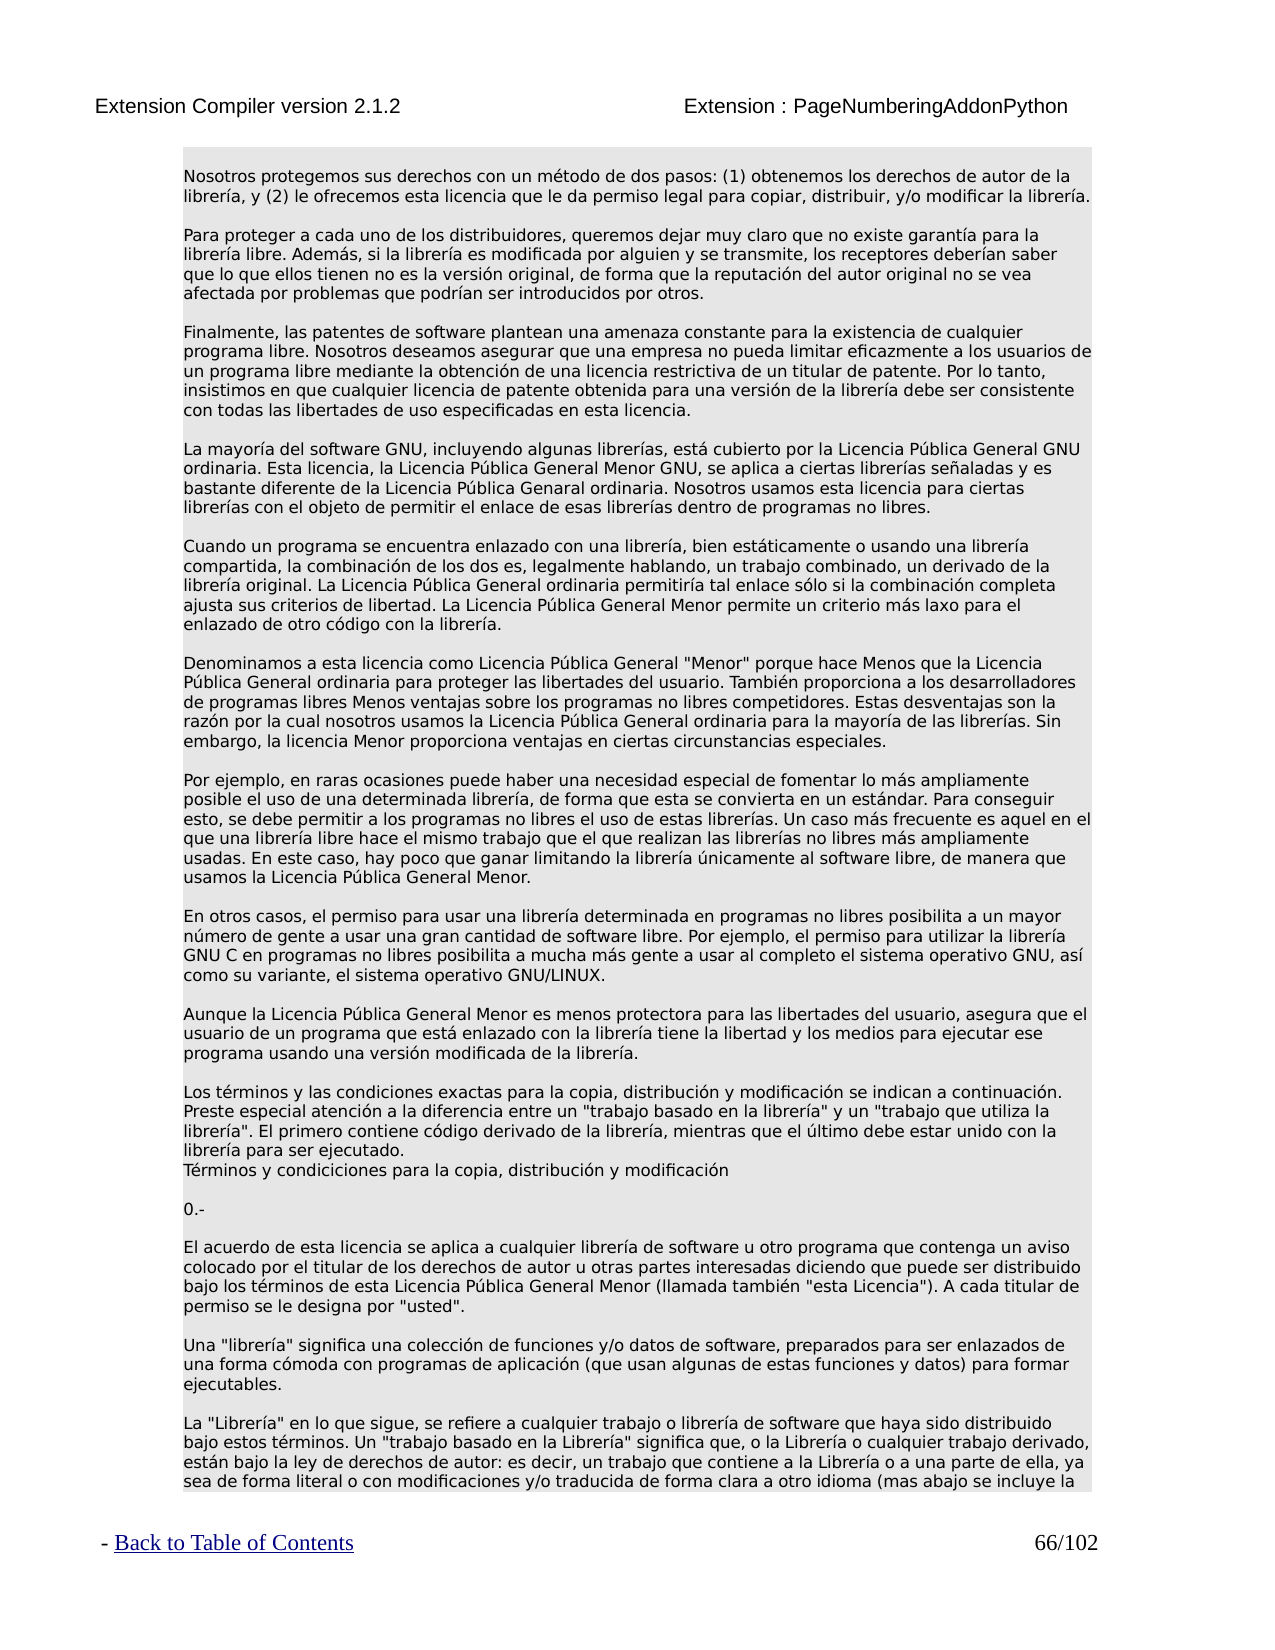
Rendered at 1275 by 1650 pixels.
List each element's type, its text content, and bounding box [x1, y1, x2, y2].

text Denominamos a esta licencia como Licencia Pública General "Menor" porque hace Menos que la Licencia Pública General ordinaria para proteger las libertades del usuario. También proporciona a los desarrolladores de programas libres Menos ventajas sobre los programas no libres competidores. Estas desventajas son la razón por la cual nosotros usamos la Licencia Pública General ordinaria para la mayoría de las librerías. Sin embargo, la licencia Menor proporciona ventajas en ciertas circunstancias especiales. [183, 654, 1092, 751]
text El acuerdo de esta licencia se aplica a cualquier librería de software u otro programa que contenga un aviso colocado por el titular de los derechos de autor u otras partes interesadas diciendo que puede ser distribuido bajo los términos de esta Licencia Pública General Menor (llamada también "esta Licencia"). A cada titular de permiso se le designa por "usted". [183, 1238, 1092, 1316]
text Nosotros protegemos sus derechos con un método de dos pasos: (1) obtenemos los derechos de autor de la librería, y (2) le ofrecemos esta licencia que le da permiso legal para copiar, distribuir, y/o modificar la librería. [183, 167, 1092, 206]
text La mayoría del software GNU, incluyendo algunas librerías, está cubierto por la Licencia Pública General GNU ordinaria. Esta licencia, la Licencia Pública General Menor GNU, se aplica a ciertas librerías señaladas y es bastante diferente de la Licencia Pública Genaral ordinaria. Nosotros usamos esta licencia para ciertas librerías con el objeto de permitir el enlace de esas librerías dentro de programas no libres. [183, 440, 1092, 518]
text Términos y condiciciones para la copia, distribución y modificación [183, 1160, 1092, 1180]
text En otros casos, el permiso para usar una librería determinada en programas no libres posibilita a un mayor número de gente a usar una gran cantidad de software libre. Por ejemplo, el permiso para utilizar la librería GNU C en programas no libres posibilita a mucha más gente a usar al completo el sistema operativo GNU, así como su variante, el sistema operativo GNU/LINUX. [183, 907, 1092, 985]
text La "Librería" en lo que sigue, se refiere a cualquier trabajo o librería de software que haya sido distribuido bajo estos términos. Un "trabajo basado en la Librería" significa que, o la Librería o cualquier trabajo derivado, están bajo la ley de derechos de autor: es decir, un trabajo que contiene a la Librería o a una parte de ella, ya sea de forma literal o con modificaciones y/o traducida de forma clara a otro idioma (mas abajo se incluye la [183, 1414, 1092, 1492]
text Los términos y las condiciones exactas para la copia, distribución y modificación se indican a continuación. Preste especial atención a la diferencia entre un "trabajo basado en la librería" y un "trabajo que utiliza la librería". El primero contiene código derivado de la librería, mientras que el último debe estar unido con la librería para ser ejecutado. [183, 1082, 1092, 1160]
text Cuando un programa se encuentra enlazado con una librería, bien estáticamente o usando una librería compartida, la combinación de los dos es, legalmente hablando, un trabajo combinado, un derivado de la librería original. La Licencia Pública General ordinaria permitiría tal enlace sólo si la combinación completa ajusta sus criterios de libertad. La Licencia Pública General Menor permite un criterio más laxo para el enlazado de otro código con la librería. [183, 537, 1092, 634]
text 0.- [183, 1199, 1092, 1219]
text Para proteger a cada uno de los distribuidores, queremos dejar muy claro que no existe garantía para la librería libre. Además, si la librería es modificada por alguien y se transmite, los receptores deberían saber que lo que ellos tienen no es la versión original, de forma que la reputación del autor original no se vea afectada por problemas que podrían ser introducidos por otros. [183, 225, 1092, 303]
text Una "librería" significa una colección de funciones y/o datos de software, preparados para ser enlazados de una forma cómoda con programas de aplicación (que usan algunas de estas funciones y datos) para formar ejecutables. [183, 1336, 1092, 1394]
text Aunque la Licencia Pública General Menor es menos protectora para las libertades del usuario, asegura que el usuario de un programa que está enlazado con la librería tiene la libertad y los medios para ejecutar ese programa usando una versión modificada de la librería. [183, 1004, 1092, 1063]
text Por ejemplo, en raras ocasiones puede haber una necesidad especial de fomentar lo más ampliamente posible el uso de una determinada librería, de forma que esta se convierta en un estándar. Para conseguir esto, se debe permitir a los programas no libres el uso de estas librerías. Un caso más frecuente es aquel en el que una librería libre hace el mismo trabajo que el que realizan las librerías no libres más ampliamente usadas. En este caso, hay poco que ganar limitando la librería únicamente al software libre, de manera que usamos la Licencia Pública General Menor. [183, 771, 1092, 888]
text Finalmente, las patentes de software plantean una amenaza constante para la existencia de cualquier programa libre. Nosotros deseamos asegurar que una empresa no pueda limitar eficazmente a los usuarios de un programa libre mediante la obtención de una licencia restrictiva de un titular de patente. Por lo tanto, insistimos en que cualquier licencia de patente obtenida para una versión de la librería debe ser consistente con todas las libertades de uso especificadas en esta licencia. [183, 323, 1092, 420]
